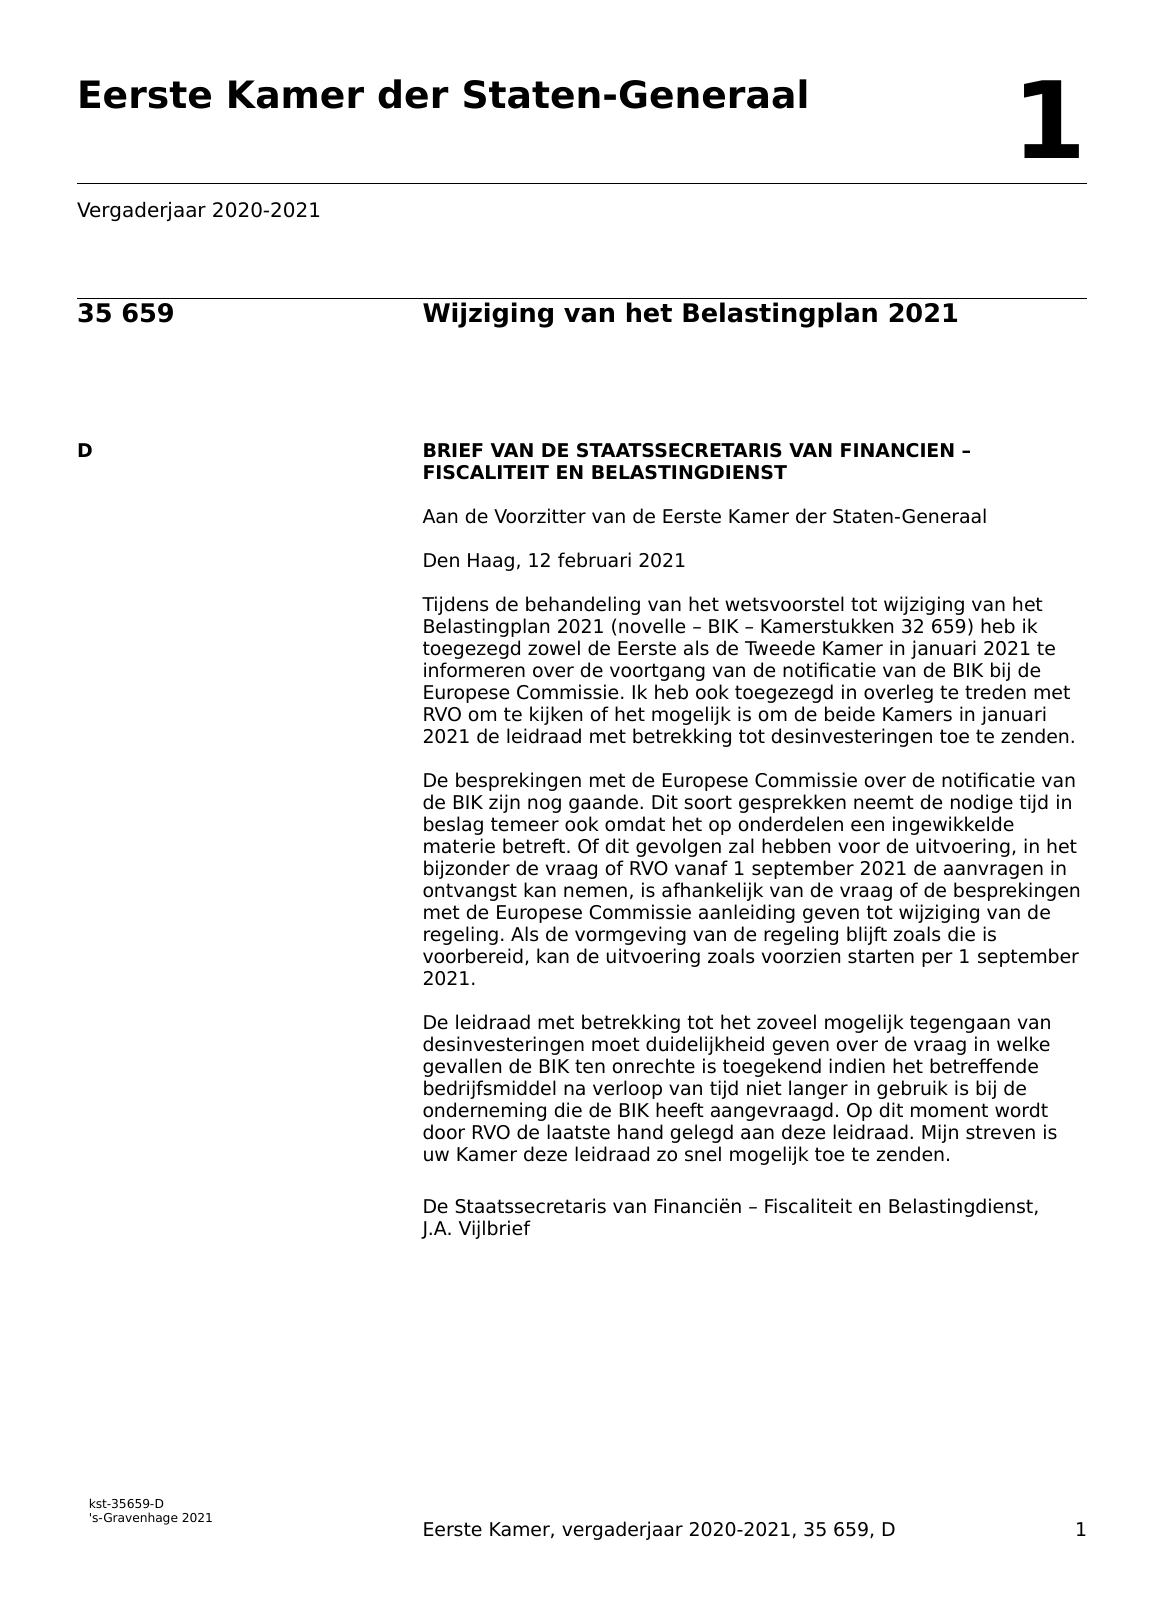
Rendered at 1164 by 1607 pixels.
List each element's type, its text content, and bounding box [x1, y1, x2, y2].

text kst-35659-D [88, 1497, 323, 1511]
table_header 1 [886, 59, 1087, 183]
text Aan de Voorzitter van de Eerste Kamer der Staten-Generaal [422, 506, 1087, 528]
text De leidraad met betrekking tot het zoveel mogelijk tegengaan van desinvesteringen moet duidelijkheid geven over de vraag in welke gevallen de BIK ten onrechte is toegekend indien het betreffende bedrijfsmiddel na verloop van tijd niet langer in gebruik is bij de onderneming die de BIK heeft aangevraagd. Op dit moment wordt door RVO de laatste hand gelegd aan deze leidraad. Mijn streven is uw Kamer deze leidraad zo snel mogelijk toe te zenden. [422, 1012, 1087, 1166]
text De Staatssecretaris van Financiën – Fiscaliteit en Belastingdienst, J.A. Vijlbrief [422, 1196, 1087, 1240]
table_header Eerste Kamer der Staten-Generaal [77, 59, 886, 183]
text Tijdens de behandeling van het wetsvoorstel tot wijziging van het Belastingplan 2021 (novelle – BIK – Kamerstukken 32 659) heb ik toegezegd zowel de Eerste als de Tweede Kamer in januari 2021 te informeren over de voortgang van de notificatie van de BIK bij de Europese Commissie. Ik heb ook toegezegd in overleg te treden met RVO om te kijken of het mogelijk is om de beide Kamers in januari 2021 de leidraad met betrekking tot desinvesteringen toe te zenden. [422, 594, 1087, 748]
subtitle 35 659 Wijziging van het Belastingplan 2021 [77, 299, 1087, 329]
subtitle D BRIEF VAN DE STAATSSECRETARIS VAN FINANCIEN – FISCALITEIT EN BELASTINGDIENST [77, 440, 1087, 484]
table_cell Vergaderjaar 2020-2021 [77, 184, 1087, 298]
text Den Haag, 12 februari 2021 [422, 550, 1087, 572]
text De besprekingen met de Europese Commissie over de notificatie van de BIK zijn nog gaande. Dit soort gesprekken neemt de nodige tijd in beslag temeer ook omdat het op onderdelen een ingewikkelde materie betreft. Of dit gevolgen zal hebben voor de uitvoering, in het bijzonder de vraag of RVO vanaf 1 september 2021 de aanvragen in ontvangst kan nemen, is afhankelijk van de vraag of de besprekingen met de Europese Commissie aanleiding geven tot wijziging van de regeling. Als de vormgeving van de regeling blijft zoals die is voorbereid, kan de uitvoering zoals voorzien starten per 1 september 2021. [422, 770, 1087, 990]
text 's-Gravenhage 2021 [88, 1511, 323, 1525]
